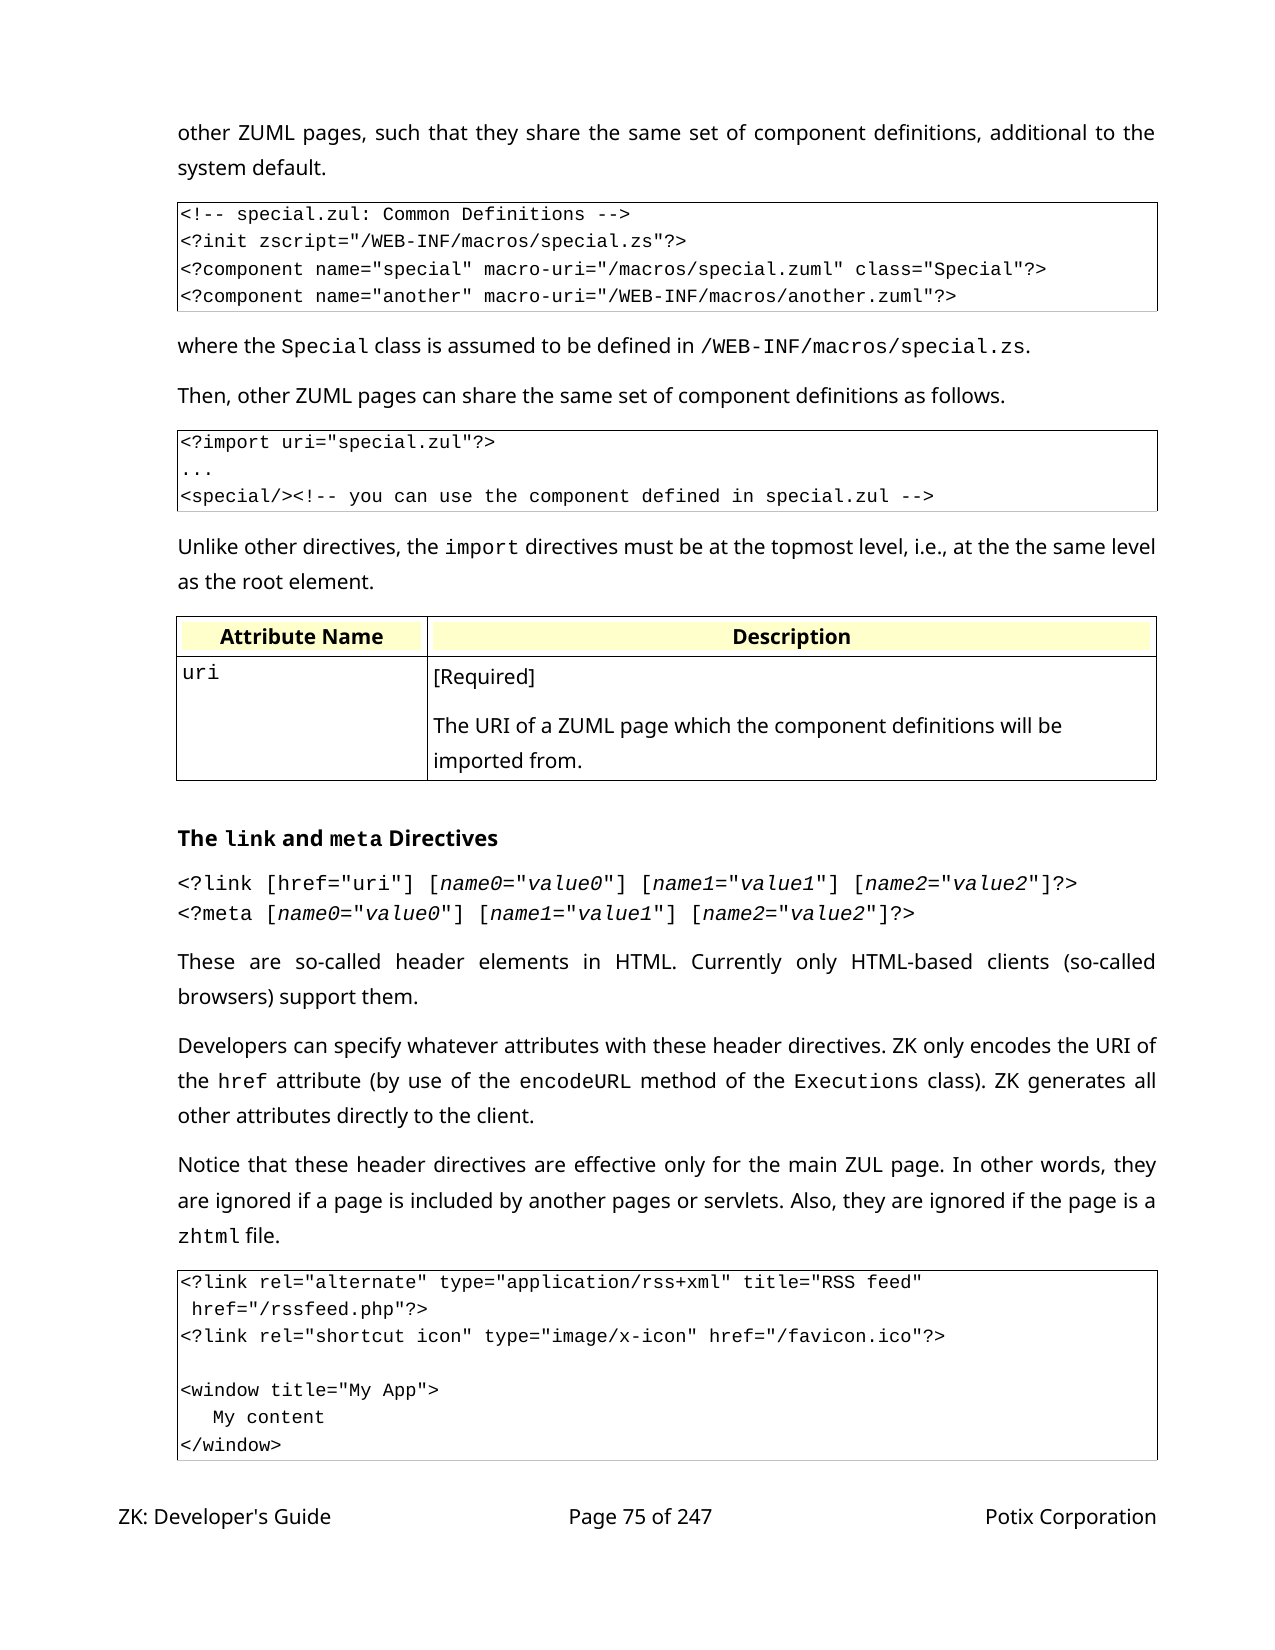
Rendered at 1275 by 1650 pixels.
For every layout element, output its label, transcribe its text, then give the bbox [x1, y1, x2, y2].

text <?link [href="uri"] [name0="value0"] [name1="value1"] [name2="value2"]?> <?meta [name0="value0"] [name1="value1"] [name2="value2"]?> [177, 873, 1157, 926]
text <special/><!-- you can use the component defined in special.zul --> [178, 484, 1157, 511]
text other ZUML pages, such that they share the same set of component definitions, additional to the system default. [177, 118, 1157, 182]
text Developers can specify whatever attributes with these header directives. ZK only encodes the URI of the href attribute (by use of the encodeURL method of the Executions class). ZK generates all other attributes directly to the client. [177, 1031, 1157, 1130]
text These are so-called header elements in HTML. Currently only HTML-based clients (so-called browsers) support them. [177, 947, 1157, 1010]
table_header Attribute Name [177, 617, 427, 656]
text <?component name="another" macro-uri="/WEB-INF/macros/another.zuml"?> [178, 284, 1157, 311]
text My content [178, 1405, 1157, 1430]
table_header Description [428, 617, 1156, 656]
text href="/rssfeed.php"?> <?link rel="shortcut icon" type="image/x-icon" href="/favicon.ico"?> [178, 1297, 1157, 1348]
text ... [178, 457, 1157, 481]
table_cell [Required] The URI of a ZUML page which the component definitions will be imported from. [428, 657, 1156, 780]
text Unlike other directives, the import directives must be at the topmost level, i.e., at the the same level as the root element. [177, 532, 1157, 596]
text Notice that these header directives are effective only for the main ZUL page. In other words, they are ignored if a page is included by another pages or servlets. Also, they are ignored if the page is a zhtml file. [177, 1151, 1157, 1249]
text Then, other ZUML pages can share the same set of component definitions as follows. [177, 381, 1157, 409]
text <?link rel="alternate" type="application/rss+xml" title="RSS feed" [178, 1271, 1157, 1294]
text <?component name="special" macro-uri="/macros/special.zuml" class="Special"?> [178, 257, 1157, 281]
text <?import uri="special.zul"?> [178, 431, 1157, 454]
text <window title="My App"> [178, 1378, 1157, 1402]
subtitle The link and meta Directives [177, 823, 1157, 853]
text <!-- special.zul: Common Definitions --> [178, 203, 1157, 226]
text </window> [178, 1433, 1157, 1460]
text where the Special class is assumed to be defined in /WEB-INF/macros/special.zs. [177, 332, 1157, 360]
table_cell uri [177, 657, 427, 780]
text <?init zscript="/WEB-INF/macros/special.zs"?> [178, 229, 1157, 254]
